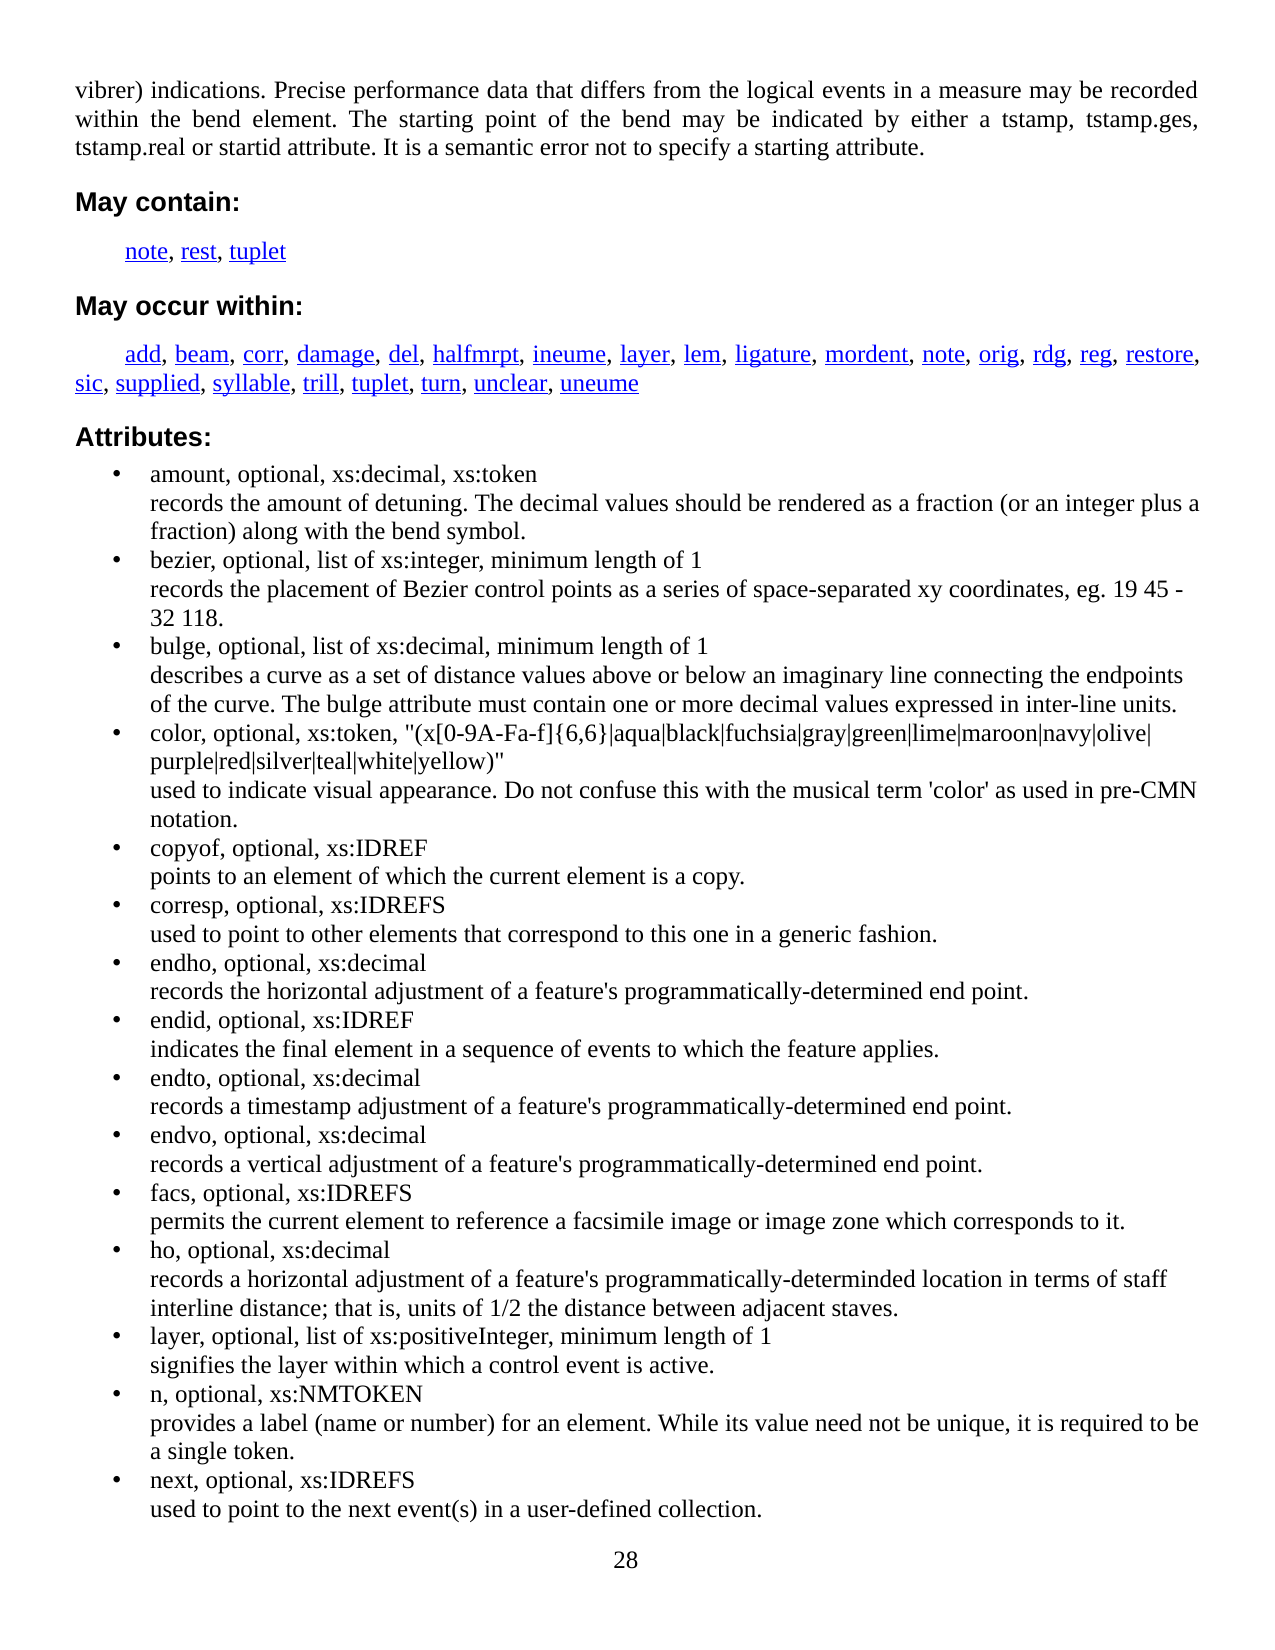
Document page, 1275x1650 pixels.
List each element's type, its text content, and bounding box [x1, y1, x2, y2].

text note, rest, tuplet [75, 236, 1200, 264]
text vibrer) indications. Precise performance data that differs from the logical events in a measure may be recorded within the bend element. The starting point of the bend may be indicated by either a tstamp, tstamp.ges, tstamp.real or startid attribute. It is a semantic error not to specify a starting attribute. [75, 75, 1200, 161]
text add, beam, corr, damage, del, halfmrpt, ineume, layer, lem, ligature, mordent, note, orig, rdg, reg, restore, sic, supplied, syllable, trill, tuplet, turn, unclear, uneume [75, 339, 1200, 396]
list bezier, optional, list of xs:integer, minimum length of 1 records the placement of Bezier control points as a series of space-separated xy coordinates, eg. 19 45 -32 118. [112, 545, 1200, 631]
list copyof, optional, xs:IDREF points to an element of which the current element is a copy. [112, 833, 1200, 890]
list next, optional, xs:IDREFS used to point to the next event(s) in a user-defined collection. [112, 1465, 1200, 1523]
list n, optional, xs:NMTOKEN provides a label (name or number) for an element. While its value need not be unique, it is required to be a single token. [112, 1379, 1200, 1465]
list facs, optional, xs:IDREFS permits the current element to reference a facsimile image or image zone which corresponds to it. [112, 1178, 1200, 1235]
list bulge, optional, list of xs:decimal, minimum length of 1 describes a curve as a set of distance values above or below an imaginary line connecting the endpoints of the curve. The bulge attribute must contain one or more decimal values expressed in inter-line units. [112, 631, 1200, 718]
list corresp, optional, xs:IDREFS used to point to other elements that correspond to this one in a generic fashion. [112, 890, 1200, 948]
subtitle Attributes: [75, 421, 1200, 453]
list layer, optional, list of xs:positiveInteger, minimum length of 1 signifies the layer within which a control event is active. [112, 1321, 1200, 1379]
subtitle May contain: [75, 186, 1200, 217]
list endid, optional, xs:IDREF indicates the final element in a sequence of events to which the feature applies. [112, 1005, 1200, 1063]
list endvo, optional, xs:decimal records a vertical adjustment of a feature's programmatically-determined end point. [112, 1120, 1200, 1178]
list endto, optional, xs:decimal records a timestamp adjustment of a feature's programmatically-determined end point. [112, 1063, 1200, 1120]
list amount, optional, xs:decimal, xs:token records the amount of detuning. The decimal values should be rendered as a fraction (or an integer plus a fraction) along with the bend symbol. [112, 459, 1200, 545]
list color, optional, xs:token, "(x[0-9A-Fa-f]{6,6}|aqua|black|fuchsia|gray|green|lime|maroon|navy|olive|purple|red|silver|teal|white|yellow)" used to indicate visual appearance. Do not confuse this with the musical term 'color' as used in pre-CMN notation. [112, 718, 1200, 833]
subtitle May occur within: [75, 289, 1200, 321]
list endho, optional, xs:decimal records the horizontal adjustment of a feature's programmatically-determined end point. [112, 948, 1200, 1005]
list ho, optional, xs:decimal records a horizontal adjustment of a feature's programmatically-determinded location in terms of staff interline distance; that is, units of 1/2 the distance between adjacent staves. [112, 1235, 1200, 1321]
